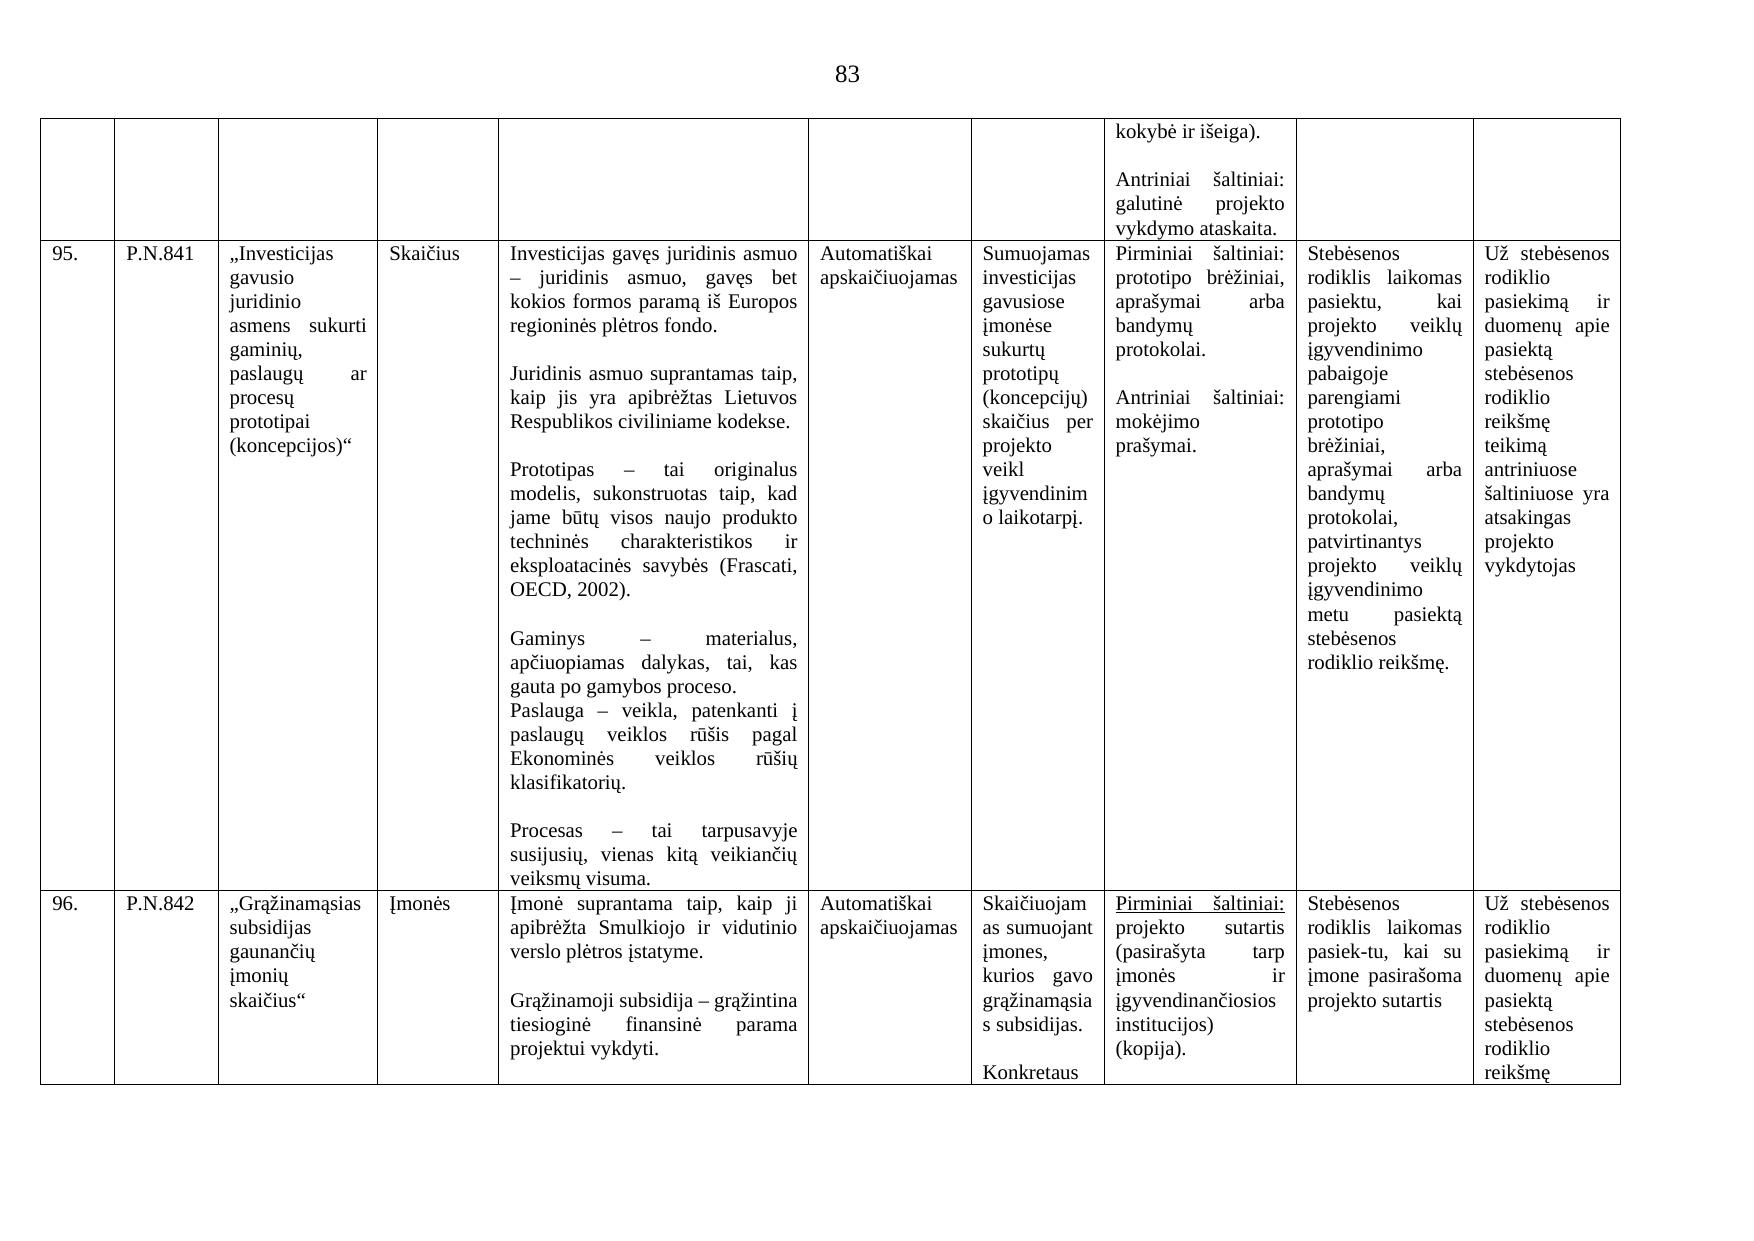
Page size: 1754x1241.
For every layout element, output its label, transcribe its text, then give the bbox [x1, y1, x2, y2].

table_cell Už stebėsenos rodiklio pasiekimą ir duomenų apie pasiektą stebėsenos rodiklio reikšmę teikimą antriniuose šaltiniuose yra atsakingas projekto vykdytojas [1474, 241, 1620, 890]
table_cell [41, 119, 114, 239]
table_cell „Investicijas gavusio juridinio asmens sukurti gaminių, paslaugų ar procesų prototipai (koncepcijos)“ [219, 241, 377, 890]
table_cell Pirminiai šaltiniai: prototipo brėžiniai, aprašymai arba bandymų protokolai. Antriniai šaltiniai: mokėjimo prašymai. [1105, 241, 1296, 890]
table_cell Stebėsenos rodiklis laikomas pasiek-tu, kai su įmone pasirašoma projekto sutartis [1297, 891, 1473, 1084]
table_cell kokybė ir išeiga). Antriniai šaltiniai: galutinė projekto vykdymo ataskaita. [1105, 119, 1296, 239]
table_cell [809, 119, 971, 239]
table_cell Stebėsenos rodiklis laikomas pasiektu, kai projekto veiklų įgyvendinimo pabaigoje parengiami prototipo brėžiniai, aprašymai arba bandymų protokolai, patvirtinantys projekto veiklų įgyvendinimo metu pasiektą stebėsenos rodiklio reikšmę. [1297, 241, 1473, 890]
table_cell Už stebėsenos rodiklio pasiekimą ir duomenų apie pasiektą stebėsenos rodiklio reikšmę [1474, 891, 1620, 1084]
table_cell Sumuojamas investicijas gavusiose įmonėse sukurtų prototipų (koncepcijų) skaičius per projekto veikl įgyvendinimo laikotarpį. [972, 241, 1104, 890]
table_cell Skaičiuojamas sumuojant įmones, kurios gavo grąžinamąsias subsidijas. Konkretaus [972, 891, 1104, 1084]
table_cell „Grąžinamąsias subsidijas gaunančių įmonių skaičius“ [219, 891, 377, 1084]
table_cell Automatiškai apskaičiuojamas [809, 241, 971, 890]
table_cell [378, 119, 498, 239]
table_cell [499, 119, 808, 239]
table_cell [115, 119, 218, 239]
table_cell [1297, 119, 1473, 239]
table_cell 96. [41, 891, 114, 1084]
table_cell [972, 119, 1104, 239]
table_cell P.N.842 [115, 891, 218, 1084]
table_cell [1474, 119, 1620, 239]
table_cell Įmonės [378, 891, 498, 1084]
table_cell Pirminiai šaltiniai: projekto sutartis (pasirašyta tarp įmonės ir įgyvendinančiosios institucijos) (kopija). [1105, 891, 1296, 1084]
table_cell Investicijas gavęs juridinis asmuo – juridinis asmuo, gavęs bet kokios formos paramą iš Europos regioninės plėtros fondo. Juridinis asmuo suprantamas taip, kaip jis yra apibrėžtas Lietuvos Respublikos civiliniame kodekse. Prototipas – tai originalus modelis, sukonstruotas taip, kad jame būtų visos naujo produkto techninės charakteristikos ir eksploatacinės savybės (Frascati, OECD, 2002). Gaminys – materialus, apčiuopiamas dalykas, tai, kas gauta po gamybos proceso. Paslauga – veikla, patenkanti į paslaugų veiklos rūšis pagal Ekonominės veiklos rūšių klasifikatorių. Procesas – tai tarpusavyje susijusių, vienas kitą veikiančių veiksmų visuma. [499, 241, 808, 890]
table_cell Automatiškai apskaičiuojamas [809, 891, 971, 1084]
table_cell P.N.841 [115, 241, 218, 890]
table_cell [219, 119, 377, 239]
table_cell 95. [41, 241, 114, 890]
table_cell Įmonė suprantama taip, kaip ji apibrėžta Smulkiojo ir vidutinio verslo plėtros įstatyme. Grąžinamoji subsidija – grąžintina tiesioginė finansinė parama projektui vykdyti. [499, 891, 808, 1084]
table_cell Skaičius [378, 241, 498, 890]
